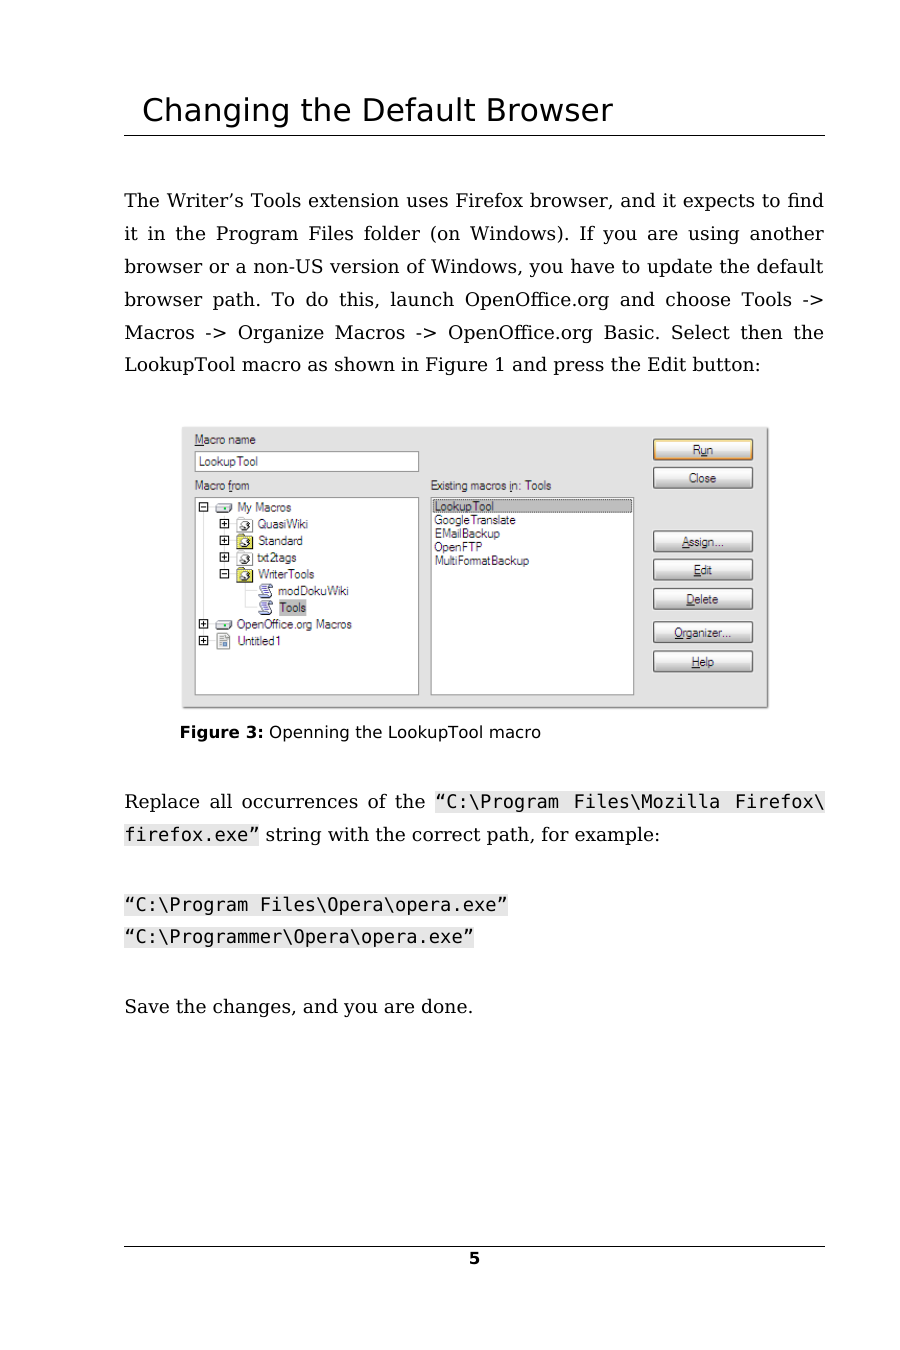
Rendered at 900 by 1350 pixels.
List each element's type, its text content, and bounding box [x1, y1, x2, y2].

picture [179, 424, 770, 711]
text “C:\Program Files\Opera\opera.exe” “C:\Programmer\Opera\opera.exe” [124, 894, 825, 948]
text The Writer’s Tools extension uses Firefox browser, and it expects to find it in the Program Files folder (on Windows). If you are using another browser or a non-US version of Windows, you have to update the default browser path. To do this, launch OpenOffice.org and choose Tools -> Macros -> Organize Macros -> OpenOffice.org Basic. Select then the LookupTool macro as shown in Figure 1 and press the Edit button: [124, 190, 825, 376]
text Replace all occurrences of the “C:\Program Files\Mozilla Firefox\firefox.exe” string with the correct path, for example: [124, 791, 825, 846]
text Figure 3: Openning the LookupTool macro [179, 711, 770, 743]
subtitle Changing the Default Browser [124, 75, 825, 135]
text Save the changes, and you are done. [124, 997, 825, 1018]
